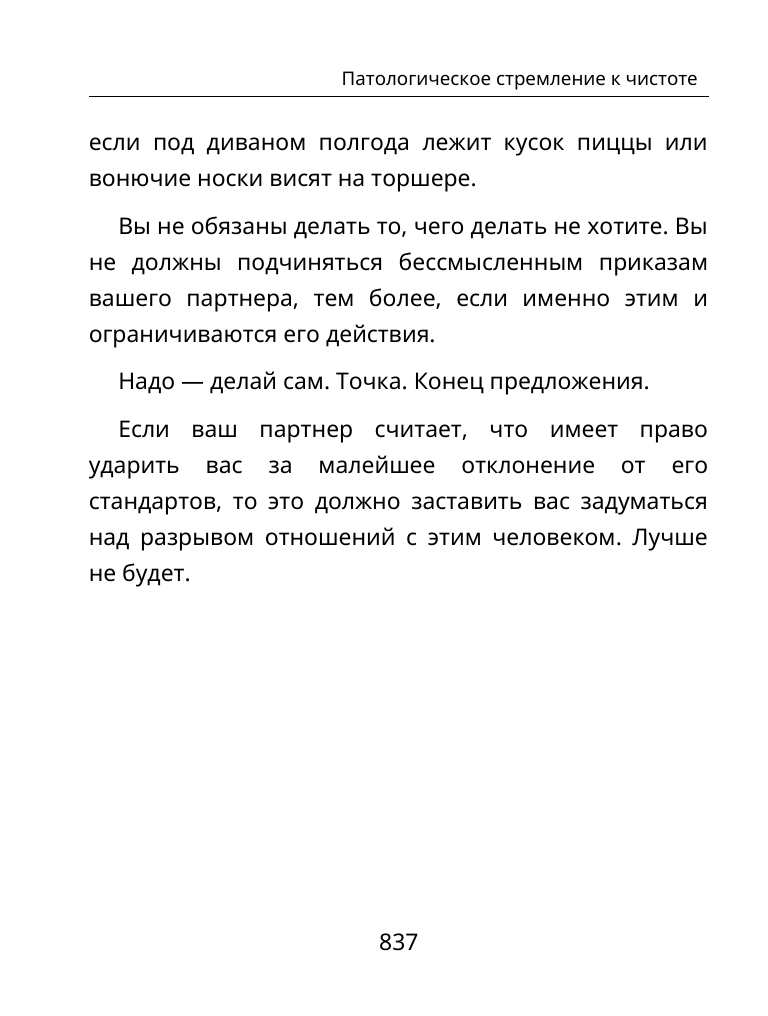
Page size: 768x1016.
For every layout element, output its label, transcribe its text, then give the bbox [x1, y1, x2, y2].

text Вы не обязаны делать то, чего делать не хотите. Вы не должны подчиняться бессмысленным приказам вашего партнера, тем более, если именно этим и ограничиваются его действия. [88, 210, 709, 349]
text Если ваш партнер считает, что имеет право ударить вас за малейшее отклонение от его стандартов, то это должно заставить вас задуматься над разрывом отношений с этим человеком. Лучше не будет. [88, 413, 709, 588]
text Надо — делай сам. Точка. Конец предложения. [88, 365, 709, 396]
text если под диваном полгода лежит кусок пиццы или вонючие носки висят на торшере. [88, 126, 709, 193]
